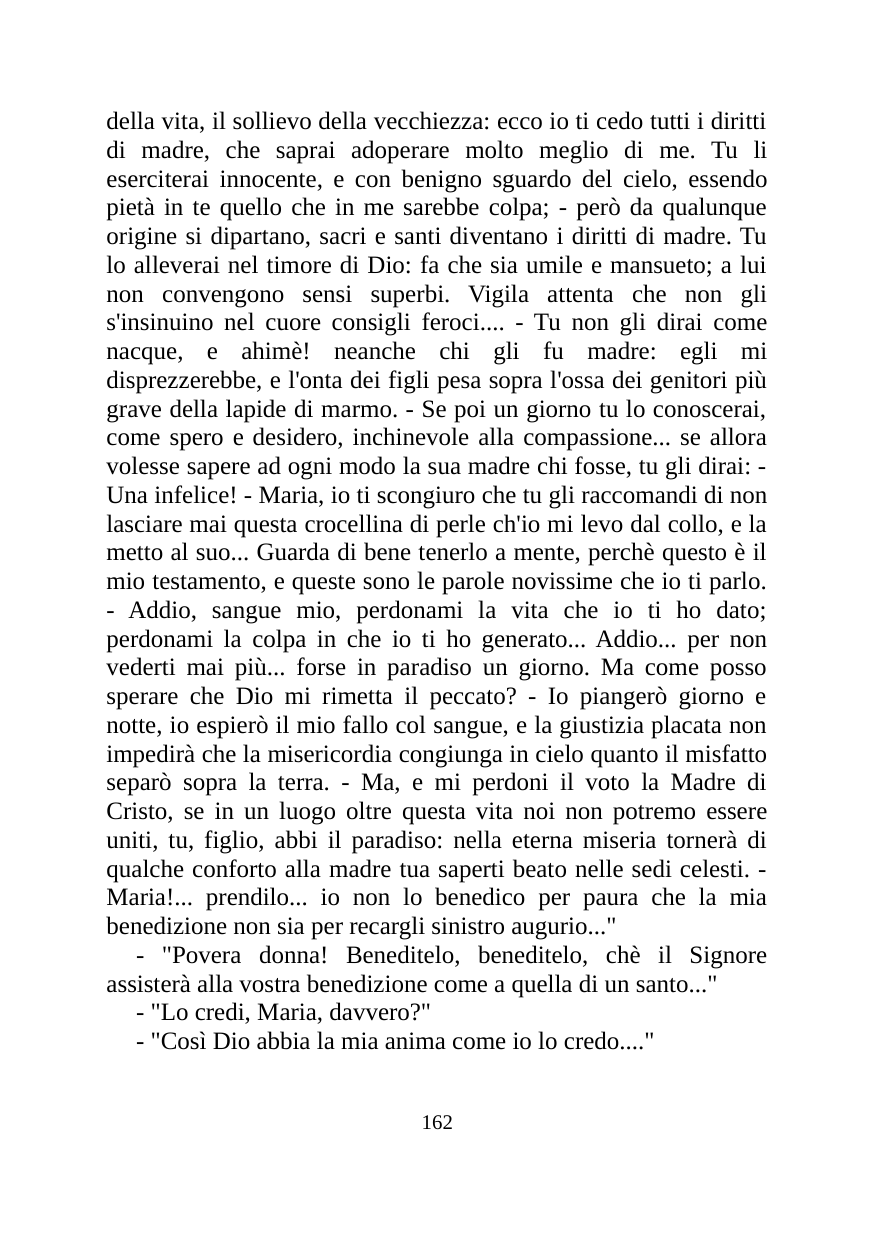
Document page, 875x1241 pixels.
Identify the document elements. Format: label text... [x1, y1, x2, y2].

text - "Così Dio abbia la mia anima come io lo credo...." [106, 1026, 768, 1055]
text - "Lo credi, Maria, davvero?" [106, 997, 768, 1026]
text della vita, il sollievo della vecchiezza: ecco io ti cedo tutti i diritti di madre, che saprai adoperare molto meglio di me. Tu li eserciterai innocente, e con benigno sguardo del cielo, essendo pietà in te quello che in me sarebbe colpa; - però da qualunque origine si dipartano, sacri e santi diventano i diritti di madre. Tu lo alleverai nel timore di Dio: fa che sia umile e mansueto; a lui non convengono sensi superbi. Vigila attenta che non gli s'insinuino nel cuore consigli feroci.... - Tu non gli dirai come nacque, e ahimè! neanche chi gli fu madre: egli mi disprezzerebbe, e l'onta dei figli pesa sopra l'ossa dei genitori più grave della lapide di marmo. - Se poi un giorno tu lo conoscerai, come spero e desidero, inchinevole alla compassione... se allora volesse sapere ad ogni modo la sua madre chi fosse, tu gli dirai: - Una infelice! - Maria, io ti scongiuro che tu gli raccomandi di non lasciare mai questa crocellina di perle ch'io mi levo dal collo, e la metto al suo... Guarda di bene tenerlo a mente, perchè questo è il mio testamento, e queste sono le parole novissime che io ti parlo. - Addio, sangue mio, perdonami la vita che io ti ho dato; perdonami la colpa in che io ti ho generato... Addio... per non vederti mai più... forse in paradiso un giorno. Ma come posso sperare che Dio mi rimetta il peccato? - Io piangerò giorno e notte, io espierò il mio fallo col sangue, e la giustizia placata non impedirà che la misericordia congiunga in cielo quanto il misfatto separò sopra la terra. - Ma, e mi perdoni il voto la Madre di Cristo, se in un luogo oltre questa vita noi non potremo essere uniti, tu, figlio, abbi il paradiso: nella eterna miseria tornerà di qualche conforto alla madre tua saperti beato nelle sedi celesti. - Maria!... prendilo... io non lo benedico per paura che la mia benedizione non sia per recargli sinistro augurio..." [106, 106, 768, 940]
text - "Povera donna! Beneditelo, beneditelo, chè il Signore assisterà alla vostra benedizione come a quella di un santo..." [106, 940, 768, 997]
